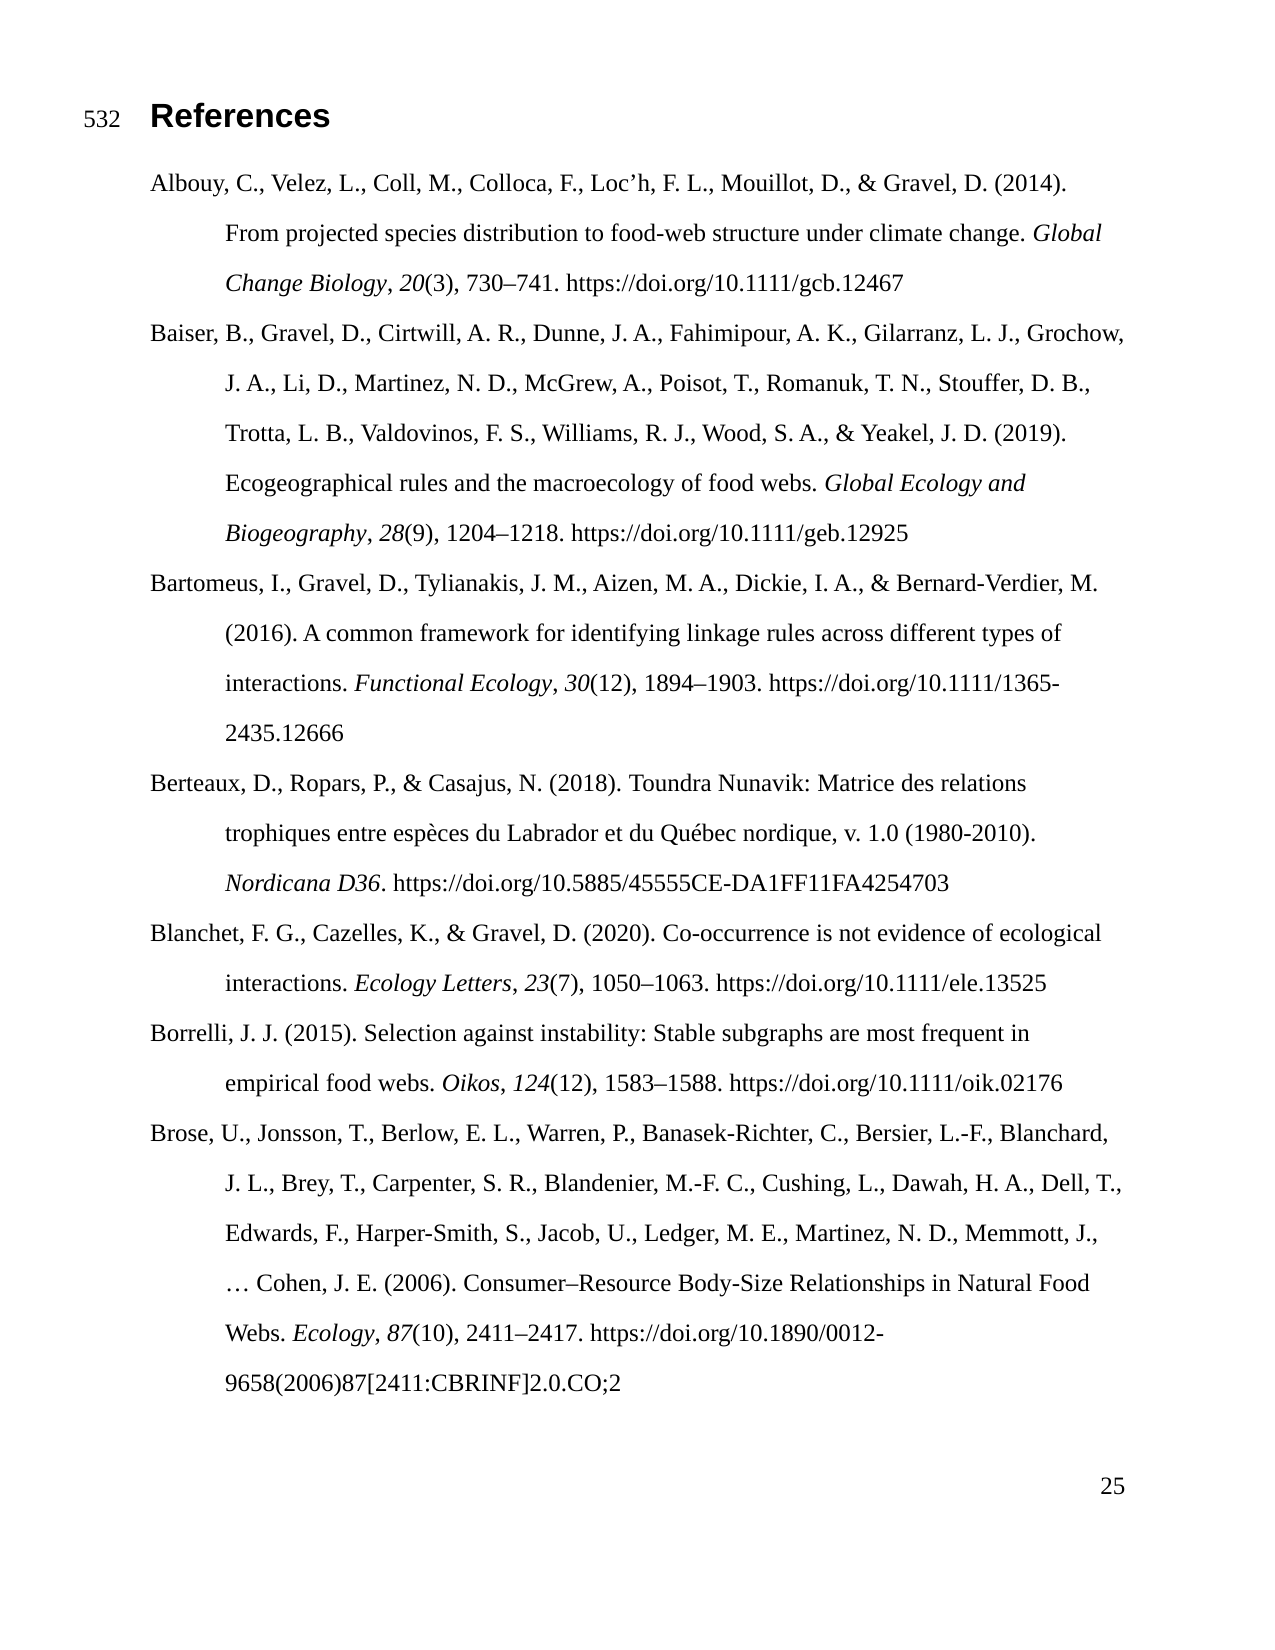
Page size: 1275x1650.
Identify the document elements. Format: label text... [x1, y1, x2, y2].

text Baiser, B., Gravel, D., Cirtwill, A. R., Dunne, J. A., Fahimipour, A. K., Gilarranz, L. J., Grochow, J. A., Li, D., Martinez, N. D., McGrew, A., Poisot, T., Romanuk, T. N., Stouffer, D. B., Trotta, L. B., Valdovinos, F. S., Williams, R. J., Wood, S. A., & Yeakel, J. D. (2019). Ecogeographical rules and the macroecology of food webs. Global Ecology and Biogeography, 28(9), 1204–1218. https://doi.org/10.1111/geb.12925 [150, 297, 1125, 547]
text Albouy, C., Velez, L., Coll, M., Colloca, F., Loc’h, F. L., Mouillot, D., & Gravel, D. (2014). From projected species distribution to food-web structure under climate change. Global Change Biology, 20(3), 730–741. https://doi.org/10.1111/gcb.12467 [150, 147, 1125, 297]
text Bartomeus, I., Gravel, D., Tylianakis, J. M., Aizen, M. A., Dickie, I. A., & Bernard‐Verdier, M. (2016). A common framework for identifying linkage rules across different types of interactions. Functional Ecology, 30(12), 1894–1903. https://doi.org/10.1111/1365-2435.12666 [150, 547, 1125, 747]
subtitle References [150, 96, 1125, 134]
text Berteaux, D., Ropars, P., & Casajus, N. (2018). Toundra Nunavik: Matrice des relations trophiques entre espèces du Labrador et du Québec nordique, v. 1.0 (1980-2010). Nordicana D36. https://doi.org/10.5885/45555CE-DA1FF11FA4254703 [150, 747, 1125, 897]
text Borrelli, J. J. (2015). Selection against instability: Stable subgraphs are most frequent in empirical food webs. Oikos, 124(12), 1583–1588. https://doi.org/10.1111/oik.02176 [150, 997, 1125, 1097]
text Blanchet, F. G., Cazelles, K., & Gravel, D. (2020). Co-occurrence is not evidence of ecological interactions. Ecology Letters, 23(7), 1050–1063. https://doi.org/10.1111/ele.13525 [150, 897, 1125, 997]
text Brose, U., Jonsson, T., Berlow, E. L., Warren, P., Banasek-Richter, C., Bersier, L.-F., Blanchard, J. L., Brey, T., Carpenter, S. R., Blandenier, M.-F. C., Cushing, L., Dawah, H. A., Dell, T., Edwards, F., Harper-Smith, S., Jacob, U., Ledger, M. E., Martinez, N. D., Memmott, J., … Cohen, J. E. (2006). Consumer–Resource Body-Size Relationships in Natural Food Webs. Ecology, 87(10), 2411–2417. https://doi.org/10.1890/0012-9658(2006)87[2411:CBRINF]2.0.CO;2 [150, 1097, 1125, 1397]
